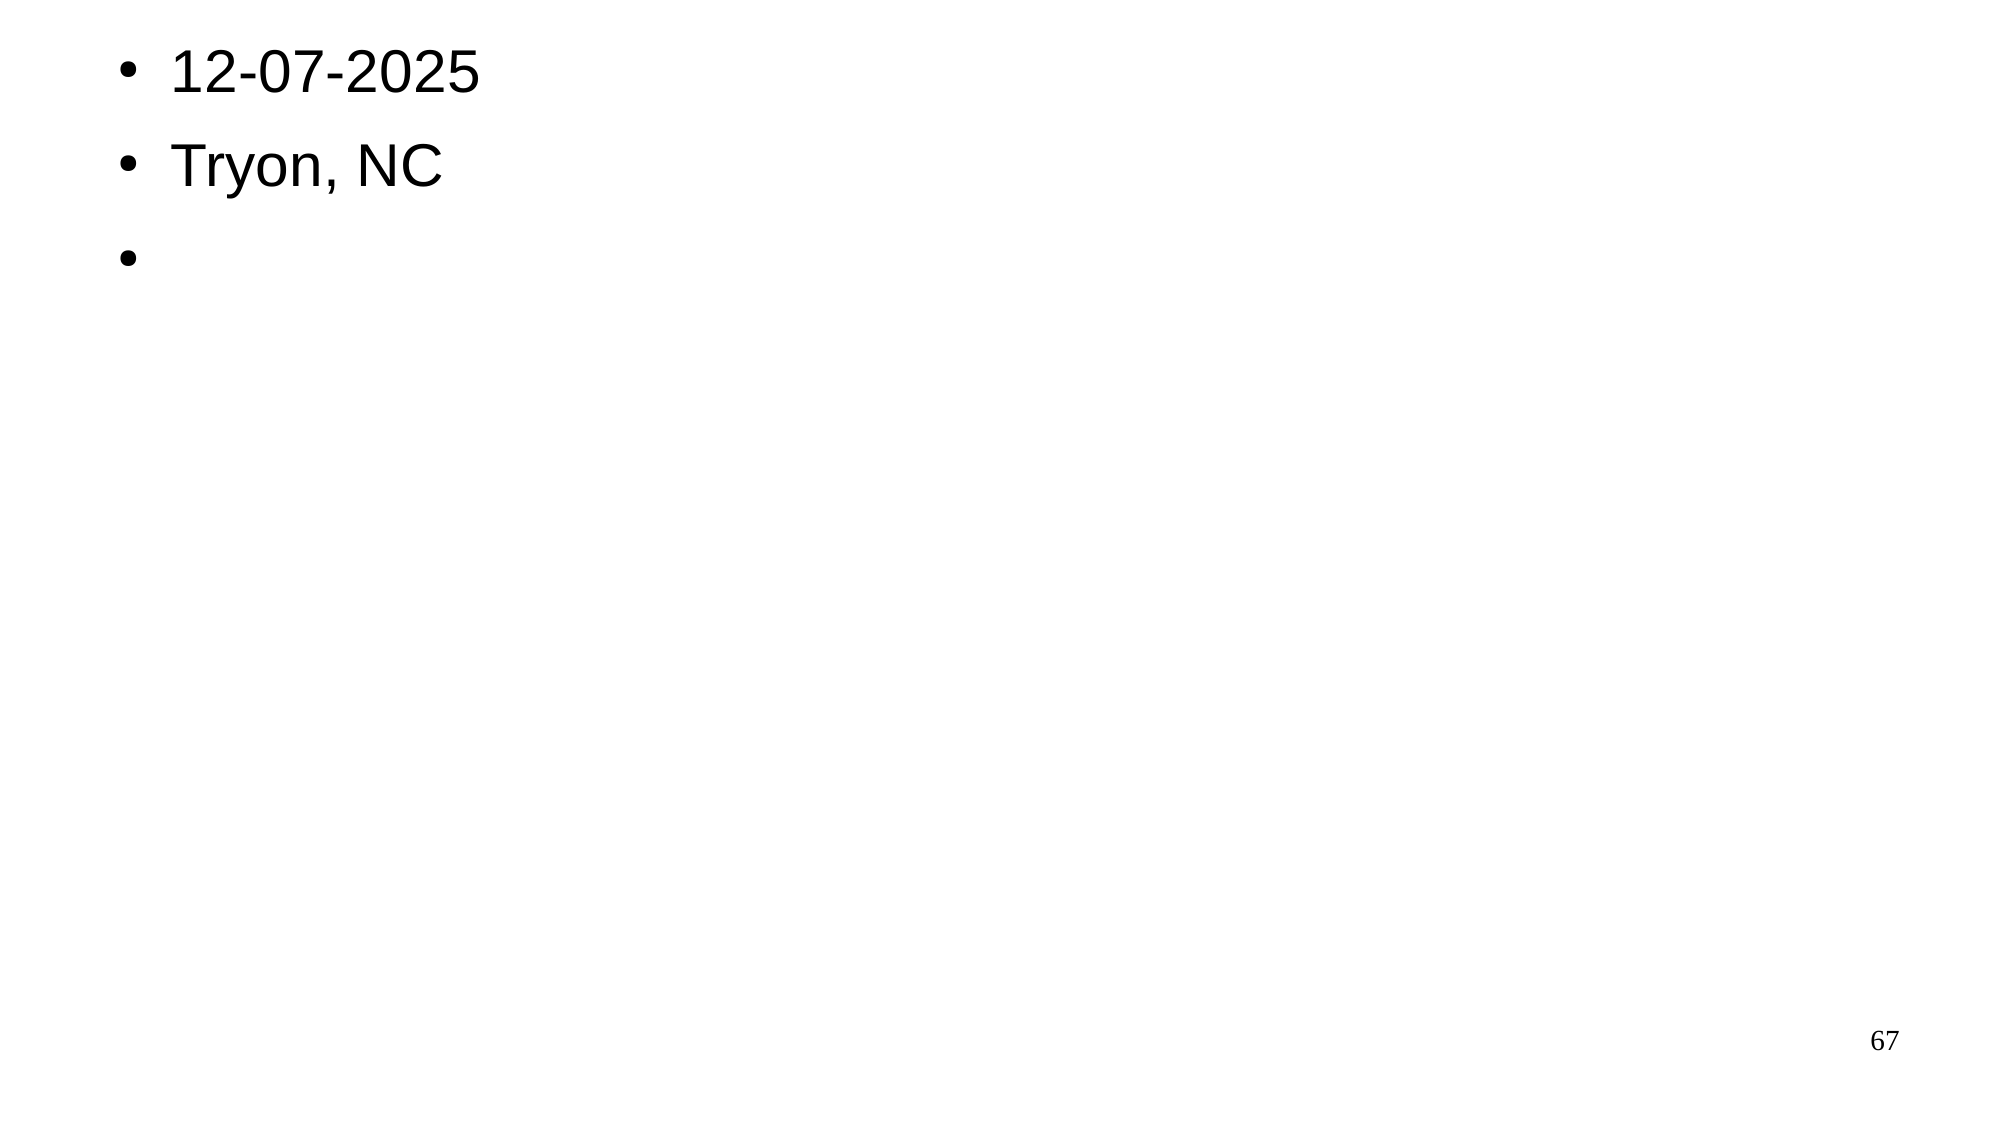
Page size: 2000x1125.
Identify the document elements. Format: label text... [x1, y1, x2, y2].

list 12-07-2025 Tryon, NC [99, 37, 1900, 1006]
